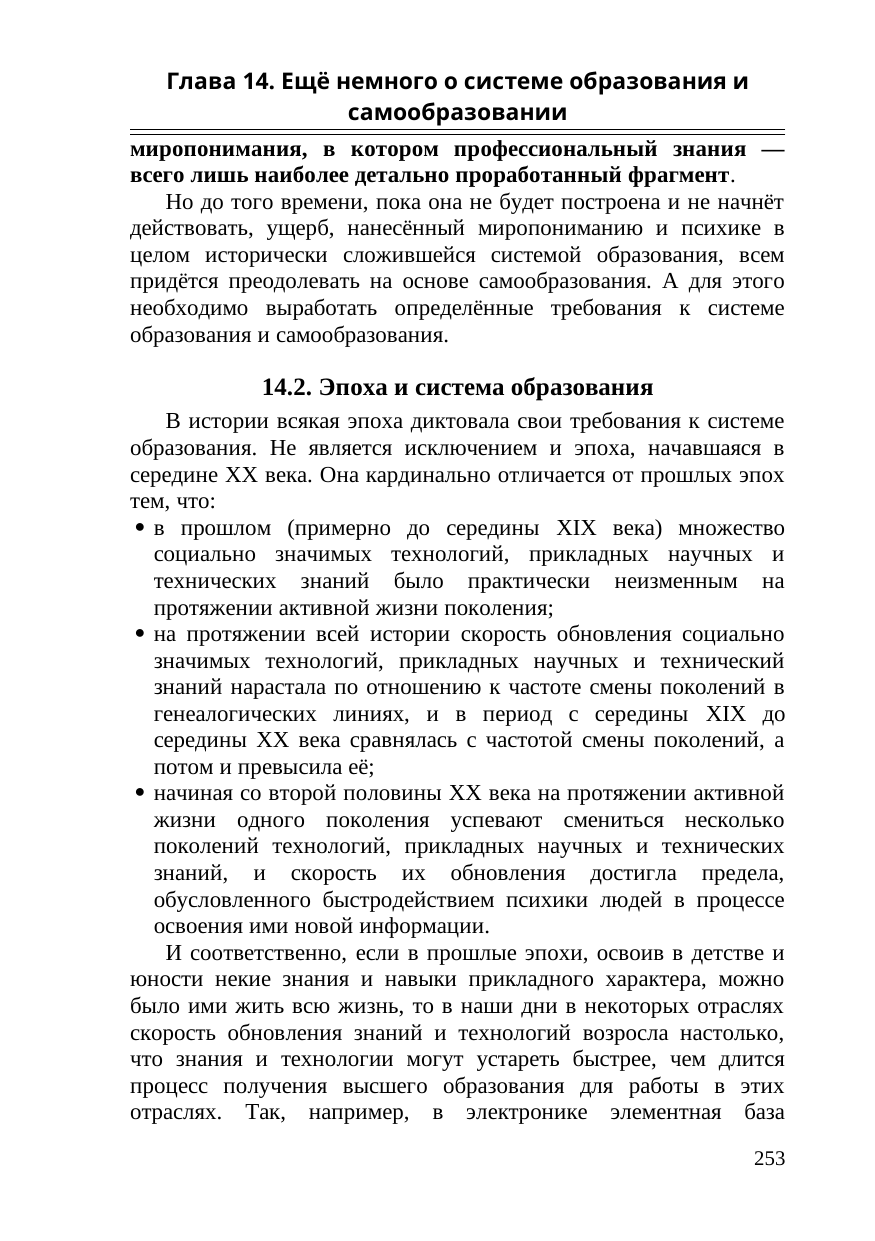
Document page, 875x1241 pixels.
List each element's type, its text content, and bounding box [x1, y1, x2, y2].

text В истории всякая эпоха диктовала свои требования к системе образования. Не является исключением и эпоха, начавшаяся в середине ХХ века. Она кардинально отличается от прошлых эпох тем, что: [130, 407, 785, 514]
subtitle 14.2. Эпоха и система образования [130, 372, 785, 401]
list начиная со второй половины ХХ века на протяжении активной жизни одного поколения успевают смениться несколько поколений технологий, прикладных научных и технических знаний, и скорость их обновления достигла предела, обусловленного быстродействием психики людей в процессе освоения ими новой информации. [136, 779, 785, 939]
text И соответственно, если в прошлые эпохи, освоив в детстве и юности некие знания и навыки прикладного характера, можно было ими жить всю жизнь, то в наши дни в некоторых отраслях скорость обновления знаний и технологий возросла настолько, что знания и технологии могут устареть быстрее, чем длится процесс получения высшего образования для работы в этих отраслях. Так, например, в электронике элементная база [130, 939, 785, 1124]
list на протяжении всей истории скорость обновления социально значимых технологий, прикладных научных и технический знаний нарастала по отношению к частоте смены поколений в генеалогических линиях, и в период с середины XIX до середины ХХ века сравнялась с частотой смены поколений, а потом и превысила её; [136, 620, 785, 779]
list в прошлом (примерно до середины XIX века) множество социально значимых технологий, прикладных научных и технических знаний было практически неизменным на протяжении активной жизни поколения; [136, 514, 785, 620]
text Но до того времени, пока она не будет построена и не начнёт действовать, ущерб, нанесённый миропониманию и психике в целом исторически сложившейся системой образования, всем придётся преодолевать на основе самообразования. А для этого необходимо выработать определённые требования к системе образования и самообразования. [130, 188, 785, 347]
text миропонимания, в котором профессиональный знания — всего лишь наиболее детально проработанный фрагмент. [130, 135, 785, 188]
